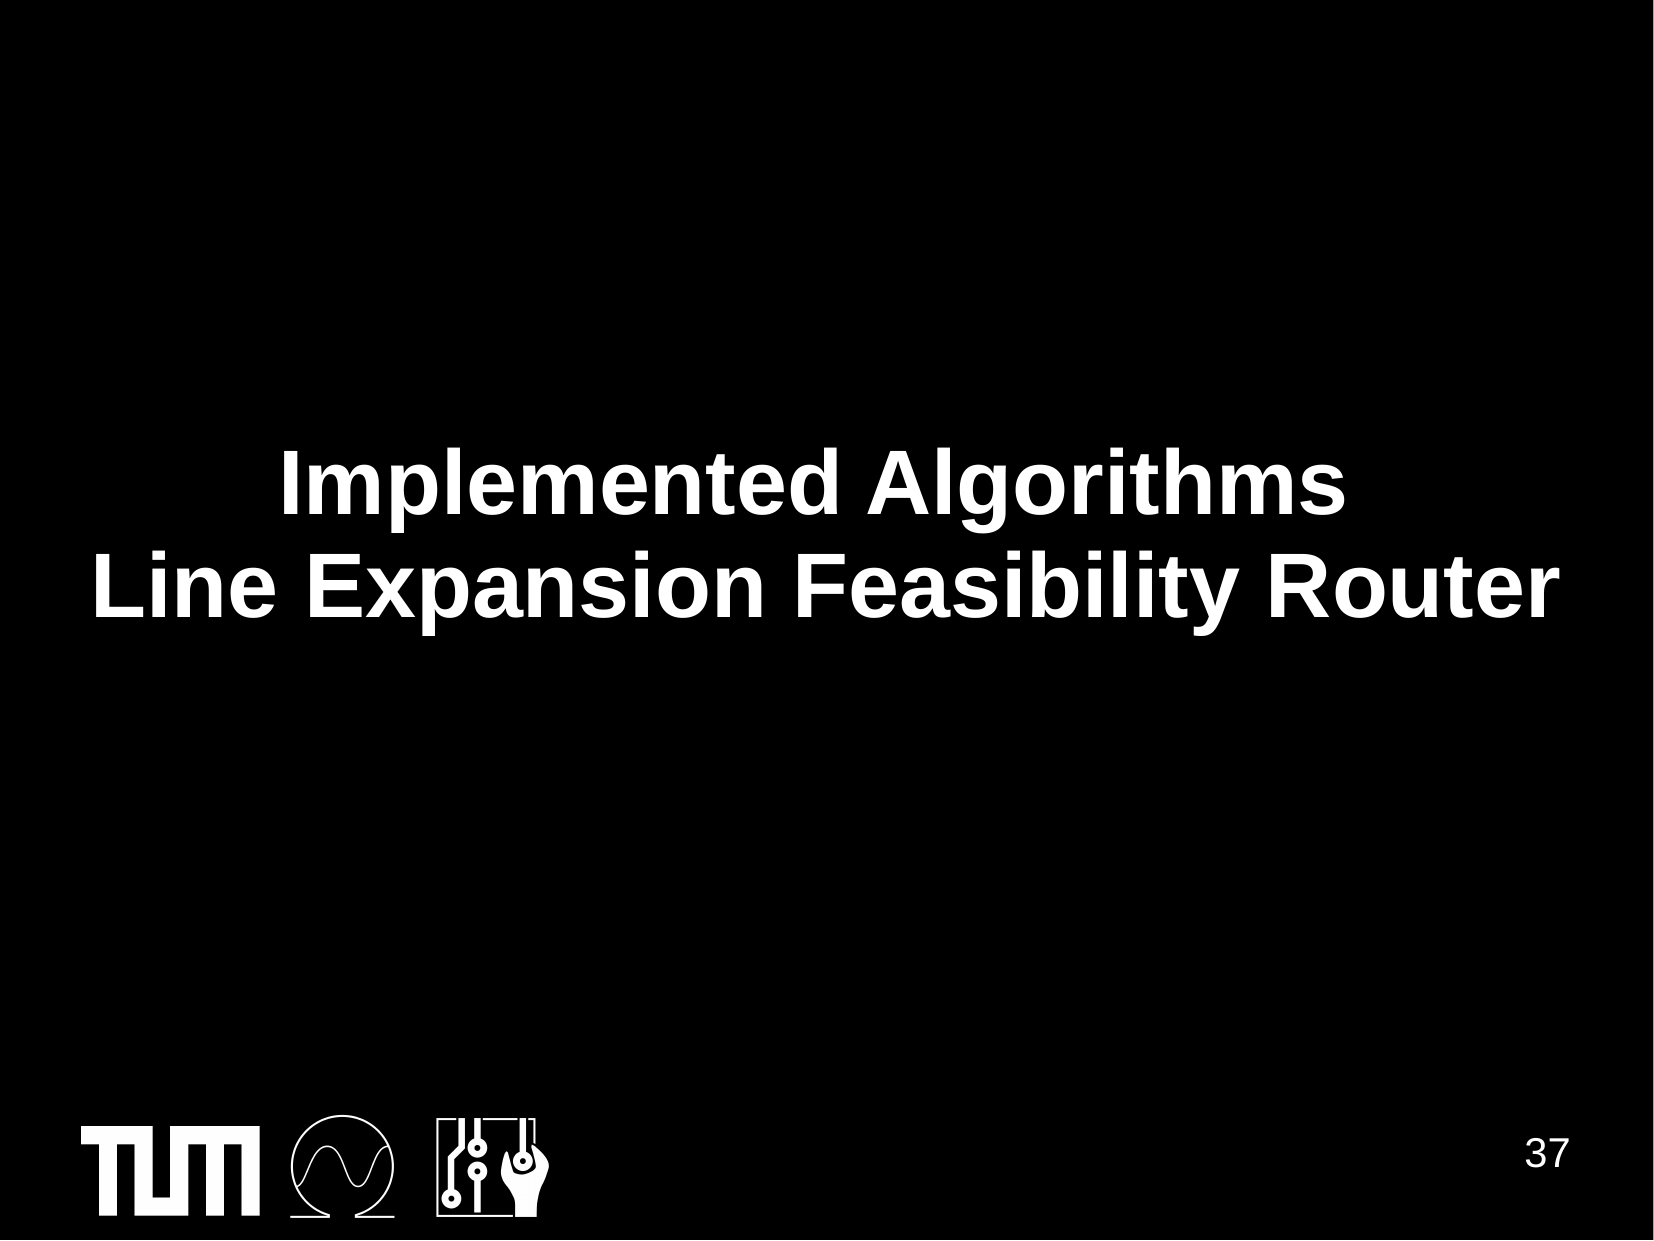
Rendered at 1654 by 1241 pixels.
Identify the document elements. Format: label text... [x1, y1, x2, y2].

picture [283, 1108, 402, 1227]
picture [63, 1108, 272, 1227]
title Implemented Algorithms Line Expansion Feasibility Router [82, 430, 1571, 638]
picture [425, 1108, 554, 1227]
